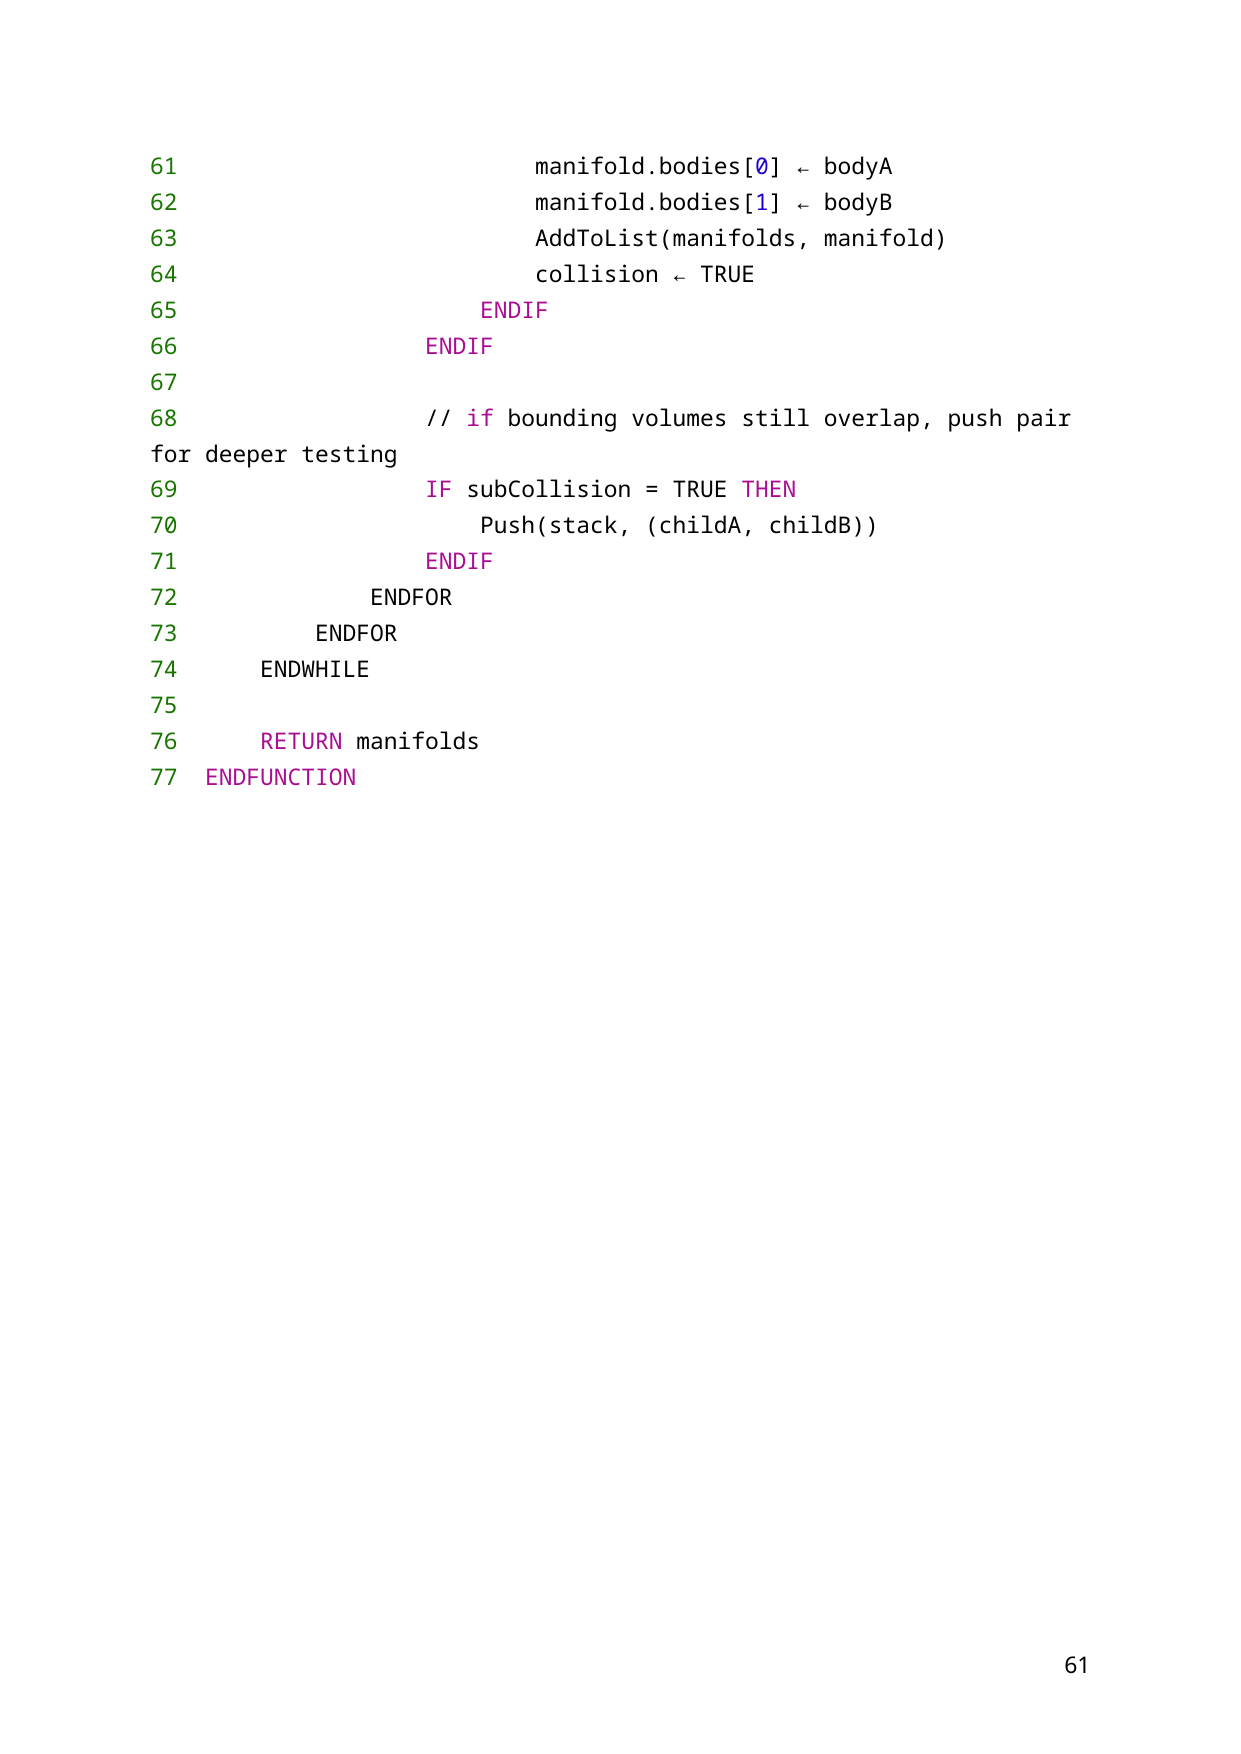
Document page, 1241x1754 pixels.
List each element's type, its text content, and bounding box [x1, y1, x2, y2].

text 76 RETURN manifolds [150, 725, 1090, 756]
text 72 ENDFOR [150, 581, 1090, 612]
text 63 AddToList(manifolds, manifold) [150, 222, 1090, 253]
text 70 Push(stack, (childA, childB)) [150, 509, 1090, 541]
text 61 manifold.bodies[0] ← bodyA [150, 150, 1090, 181]
text 69 IF subCollision = TRUE THEN [150, 473, 1090, 505]
text 65 ENDIF [150, 294, 1090, 325]
text 67 [150, 366, 1090, 397]
text 64 collision ← TRUE [150, 258, 1090, 289]
text 75 [150, 689, 1090, 720]
text 73 ENDFOR [150, 617, 1090, 648]
text 62 manifold.bodies[1] ← bodyB [150, 186, 1090, 217]
text 66 ENDIF [150, 330, 1090, 361]
text 71 ENDIF [150, 545, 1090, 577]
text 68 // if bounding volumes still overlap, push pair for deeper testing [150, 402, 1090, 469]
text 74 ENDWHILE [150, 653, 1090, 684]
text 77 ENDFUNCTION [150, 761, 1090, 792]
